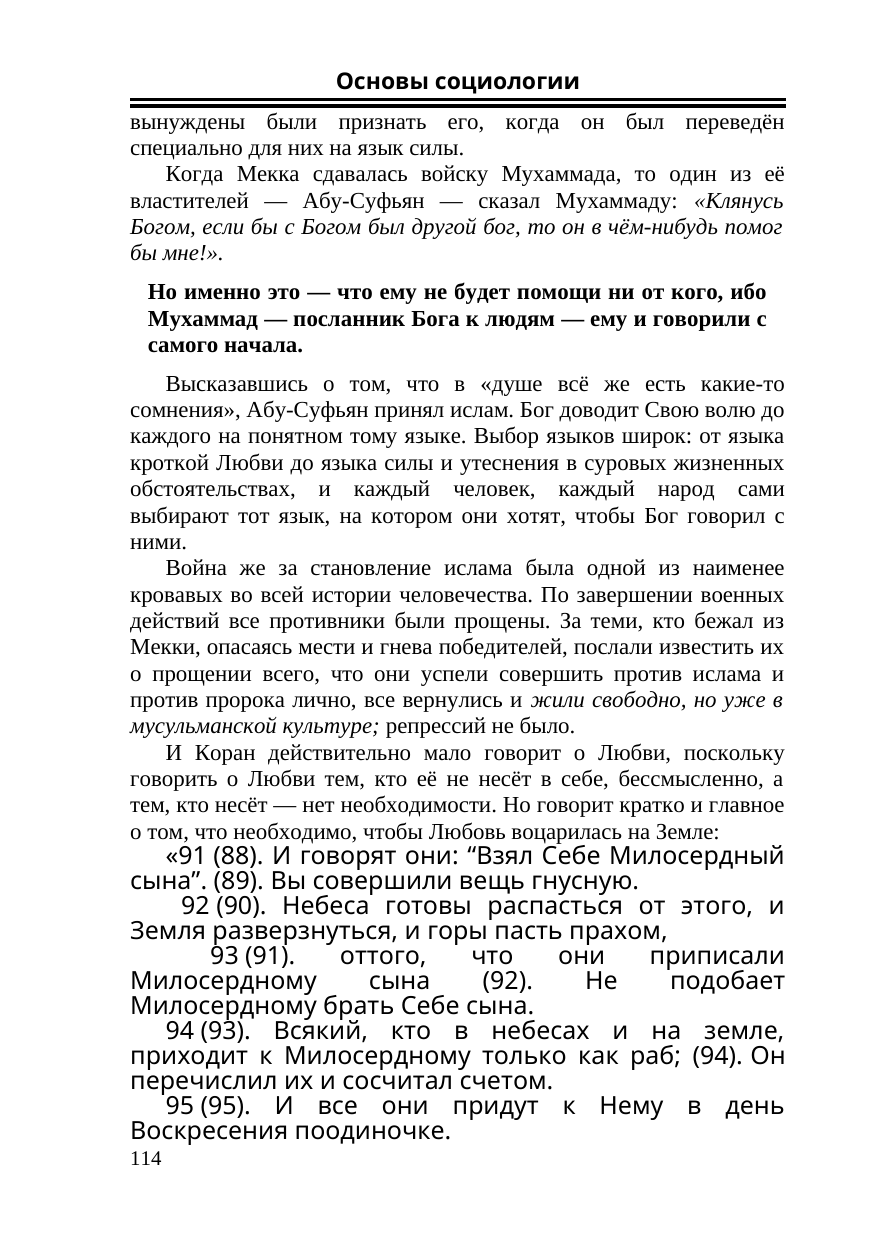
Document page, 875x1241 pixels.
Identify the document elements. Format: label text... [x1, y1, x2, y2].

text Но именно это — что ему не будет помощи ни от кого, ибо Мухаммад — посланник Бога к людям — ему и говорили с самого начала. [148, 278, 768, 357]
text И Коран действительно мало говорит о Любви, поскольку говорить о Любви тем, кто её не несёт в себе, бессмысленно, а тем, кто несёт — нет необходимости. Но говорит кратко и главное о том, что необходимо, чтобы Любовь воцарилась на Земле: [130, 739, 786, 844]
text 93 (91). оттого, что они приписали Милосердному сына (92). Не подобает Милосердному брать Себе сына. [130, 944, 786, 1019]
text Высказавшись о том, что в «душе всё же есть какие-то сомнения», Абу-Суфьян принял ислам. Бог доводит Свою волю до каждого на понятном тому языке. Выбор языков широк: от языка кроткой Любви до языка силы и утеснения в суровых жизненных обстоятельствах, и каждый человек, каждый народ сами выбирают тот язык, на котором они хотят, чтобы Бог говорил с ними. [130, 370, 786, 554]
text Война же за становление ислама была одной из наименее кровавых во всей истории человечества. По завершении военных действий все противники были прощены. За теми, кто бежал из Мекки, опасаясь мести и гнева победителей, послали известить их о прощении всего, что они успели совершить против ислама и против пророка лично, все вернулись и жили свободно, но уже в мусульманской культуре; репрессий не было. [130, 554, 786, 739]
text 94 (93). Всякий, кто в небесах и на земле, приходит к Милосердному только как раб; (94). Он перечислил их и сосчитал счетом. [130, 1019, 786, 1094]
text 95 (95). И все они придут к Нему в день Воскресения поодиночке. [130, 1094, 786, 1144]
text вынуждены были признать его, когда он был переведён специально для них на язык силы. [130, 108, 786, 160]
text 92 (90). Небеса готовы распасться от этого, и Земля разверзнуться, и горы пасть прахом, [130, 894, 786, 944]
text «91 (88). И говорят они: “Взял Себе Милосердный сына”. (89). Вы совершили вещь гнусную. [130, 844, 786, 894]
text Когда Мекка сдавалась войску Мухаммада, то один из её властителей — Абу-Суфьян — сказал Мухаммаду: «Клянусь Богом, если бы с Богом был другой бог, то он в чём-нибудь помог бы мне!». [130, 160, 786, 266]
